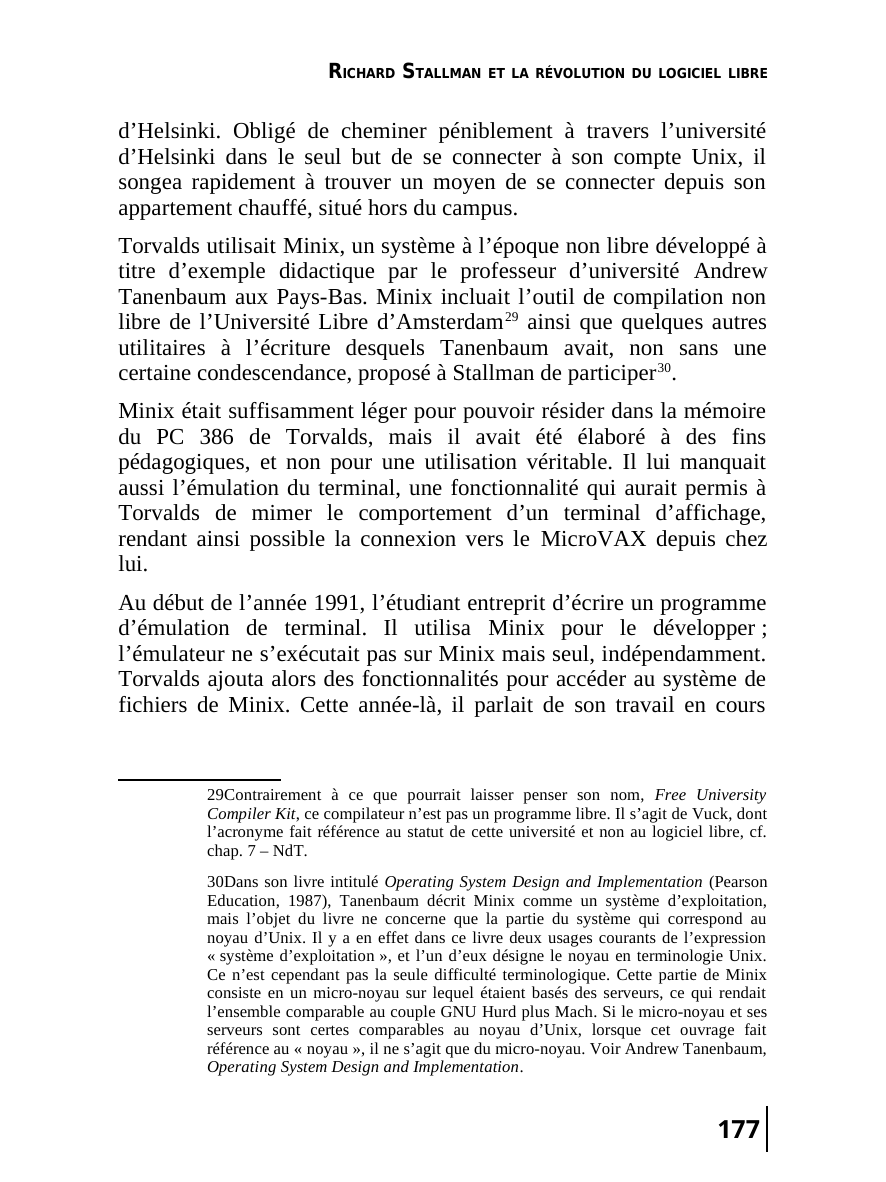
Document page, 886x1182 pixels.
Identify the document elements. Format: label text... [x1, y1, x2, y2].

text Torvalds utilisait Minix, un système à l’époque non libre développé à titre d’exemple didactique par le professeur d’université Andrew Tanenbaum aux Pays-Bas. Minix incluait l’outil de compilation non libre de l’Université Libre d’Amsterdam ainsi que quelques autres utilitaires à l’écriture desquels Tanenbaum avait, non sans une certaine condescendance, proposé à Stallman de participer. [118, 233, 768, 386]
text Dans son livre intitulé Operating System Design and Implementation (Pearson Education, 1987), Tanenbaum décrit Minix comme un système d’exploitation, mais l’objet du livre ne concerne que la partie du système qui correspond au noyau d’Unix. Il y a en effet dans ce livre deux usages courants de l’expression « système d’exploitation », et l’un d’eux désigne le noyau en terminologie Unix. Ce n’est cependant pas la seule difficulté terminologique. Cette partie de Minix consiste en un micro-noyau sur lequel étaient basés des serveurs, ce qui rendait l’ensemble comparable au couple GNU Hurd plus Mach. Si le micro-noyau et ses serveurs sont certes comparables au noyau d’Unix, lorsque cet ouvrage fait référence au « noyau », il ne s’agit que du micro-noyau. Voir Andrew Tanenbaum, Operating System Design and Implementation. [207, 872, 768, 1076]
text Contrairement à ce que pourrait laisser penser son nom, Free University Compiler Kit, ce compilateur n’est pas un programme libre. Il s’agit de Vuck, dont l’acronyme fait référence au statut de cette université et non au logiciel libre, cf. chap. 7 – NdT. [207, 786, 768, 860]
text Au début de l’année 1991, l’étudiant entreprit d’écrire un programme d’émulation de terminal. Il utilisa Minix pour le développer ; l’émulateur ne s’exécutait pas sur Minix mais seul, indépendamment. Torvalds ajouta alors des fonctionnalités pour accéder au système de fichiers de Minix. Cette année-là, il parlait de son travail en cours [118, 589, 768, 717]
text d’Helsinki. Obligé de cheminer péniblement à travers l’université d’Helsinki dans le seul but de se connecter à son compte Unix, il songea rapidement à trouver un moyen de se connecter depuis son appartement chauffé, situé hors du campus. [118, 118, 768, 220]
text Minix était suffisamment léger pour pouvoir résider dans la mémoire du PC 386 de Torvalds, mais il avait été élaboré à des fins pédagogiques, et non pour une utilisation véritable. Il lui manquait aussi l’émulation du terminal, une fonctionnalité qui aurait permis à Torvalds de mimer le comportement d’un terminal d’affichage, rendant ainsi possible la connexion vers le MicroVAX depuis chez lui. [118, 398, 768, 577]
